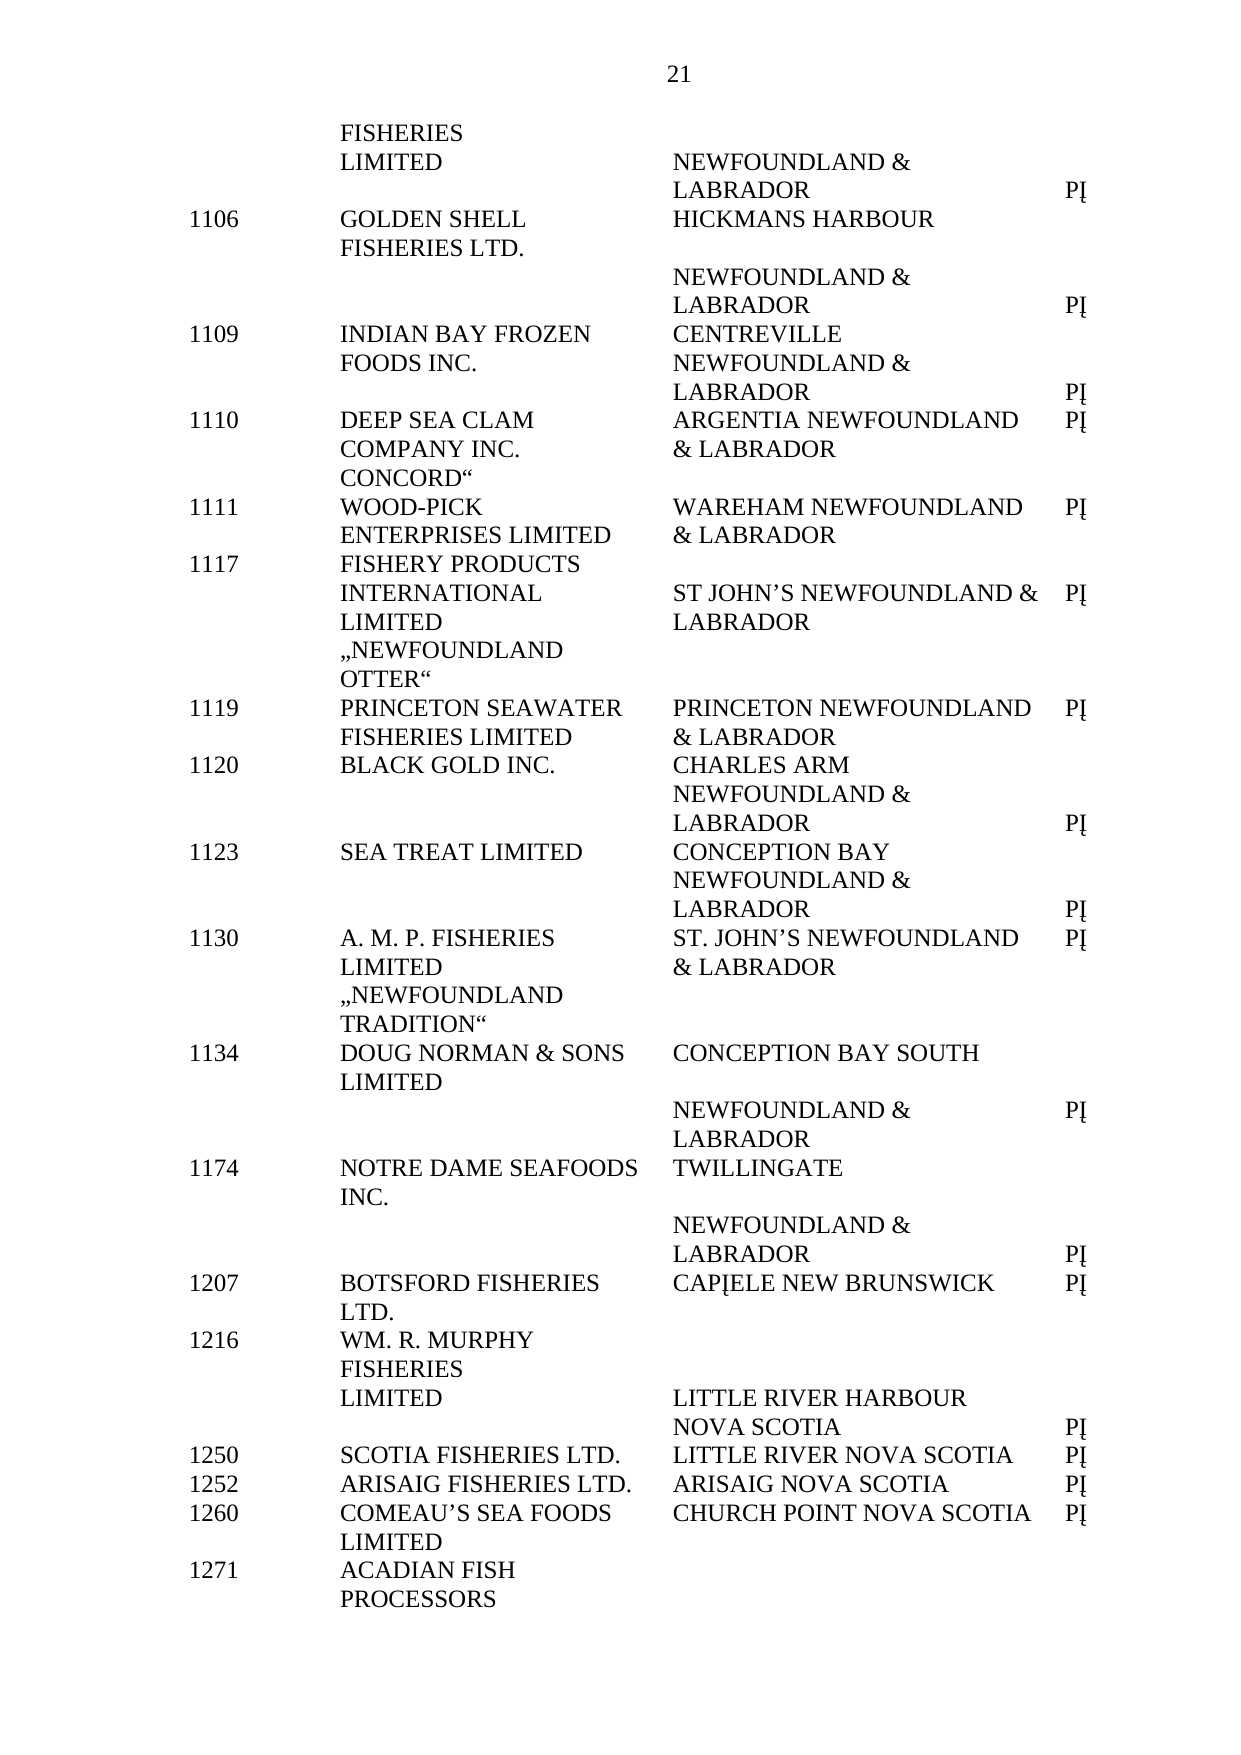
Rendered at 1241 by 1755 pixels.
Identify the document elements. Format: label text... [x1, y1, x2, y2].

table_cell LABRADOR [661, 1239, 1053, 1268]
table_cell 1134 [177, 1038, 328, 1096]
table_cell 1106 [177, 204, 328, 262]
table_cell CAPĮELE NEW BRUNSWICK [661, 1268, 1053, 1326]
table_cell [661, 1326, 1053, 1383]
table_cell PĮ [1054, 1412, 1204, 1441]
table_cell [177, 463, 328, 492]
table_cell [1054, 319, 1204, 377]
table_cell Scotia Fisheries Ltd. [329, 1441, 661, 1469]
table_cell 1130 [177, 923, 328, 981]
table_cell LABRADOR [661, 176, 1053, 204]
table_cell Limited [329, 147, 661, 176]
table_cell [329, 808, 661, 837]
table_cell Concord“ [329, 463, 661, 492]
table_cell PĮ [1054, 923, 1204, 981]
table_cell „Newfoundland [329, 981, 661, 1009]
table_cell [329, 377, 661, 406]
table_cell NEWFOUNDLAND & [661, 147, 1053, 176]
table_cell [177, 1096, 328, 1124]
table_cell ST. JOHN’S NEWFOUNDLAND & LABRADOR [661, 923, 1053, 981]
table_cell [177, 894, 328, 923]
table_cell LABRADOR [661, 377, 1053, 406]
table_cell Wood-Pick Enterprises Limited [329, 492, 661, 549]
table_cell [177, 262, 328, 291]
table_cell [1054, 1326, 1204, 1383]
table_cell CONCEPTION BAY [661, 837, 1053, 866]
table_cell [1054, 118, 1204, 147]
table_cell ST JOHN’S NEWFOUNDLAND & LABRADOR [661, 578, 1053, 636]
table_cell Tradition“ [329, 1009, 661, 1038]
table_cell NOVA SCOTIA [661, 1412, 1053, 1441]
table_cell 1207 [177, 1268, 328, 1326]
table_cell LITTLE RIVER NOVA SCOTIA [661, 1441, 1053, 1469]
table_cell PĮ [1054, 1498, 1204, 1556]
table_cell NEWFOUNDLAND & [661, 779, 1053, 808]
table_cell TWILLINGATE [661, 1153, 1053, 1211]
table_cell [1054, 1153, 1204, 1211]
table_cell LABRADOR [661, 291, 1053, 319]
table_cell CONCEPTION BAY SOUTH [661, 1038, 1053, 1096]
table_cell 1109 [177, 319, 328, 377]
table_cell [329, 176, 661, 204]
table_cell [329, 1096, 661, 1124]
table_cell [329, 291, 661, 319]
table_cell PĮ [1054, 693, 1204, 751]
table_cell LABRADOR [661, 894, 1053, 923]
table_cell CENTREVILLE NEWFOUNDLAND & [661, 319, 1053, 377]
table_cell Fishery Products [329, 549, 661, 578]
table_cell Black Gold Inc. [329, 751, 661, 779]
table_cell PĮ [1054, 1239, 1204, 1268]
table_cell LABRADOR [661, 1124, 1053, 1153]
table_cell Sea Treat Limited [329, 837, 661, 866]
table_cell ARISAIG NOVA SCOTIA [661, 1469, 1053, 1498]
table_cell Acadian Fish Processors [329, 1556, 661, 1613]
table_cell [1054, 981, 1204, 1009]
table_cell [329, 1124, 661, 1153]
table_cell [177, 176, 328, 204]
table_cell International Limited [329, 578, 661, 636]
table_cell Botsford Fisheries Ltd. [329, 1268, 661, 1326]
table_cell ARGENTIA NEWFOUNDLAND & LABRADOR [661, 406, 1053, 463]
table_cell „Newfoundland Otter“ [329, 636, 661, 693]
table_cell 1123 [177, 837, 328, 866]
table_cell [1054, 1124, 1204, 1153]
table_cell HICKMANS HARBOUR [661, 204, 1053, 262]
table_cell LABRADOR [661, 808, 1053, 837]
table_cell [1054, 866, 1204, 894]
table_cell [177, 1412, 328, 1441]
table_cell [177, 779, 328, 808]
table_cell PĮ [1054, 808, 1204, 837]
table_cell [661, 463, 1053, 492]
table_cell WAREHAM NEWFOUNDLAND & LABRADOR [661, 492, 1053, 549]
table_cell [1054, 779, 1204, 808]
table_cell 1174 [177, 1153, 328, 1211]
table_cell CHURCH POINT NOVA SCOTIA [661, 1498, 1053, 1556]
table_cell PĮ [1054, 1268, 1204, 1326]
table_cell Doug Norman & Sons Limited [329, 1038, 661, 1096]
table_cell [329, 866, 661, 894]
table_cell Comeau’s Sea Foods Limited [329, 1498, 661, 1556]
table_cell Deep Sea Clam Company Inc. [329, 406, 661, 463]
table_cell PĮ [1054, 176, 1204, 204]
table_cell [1054, 1038, 1204, 1096]
table_cell [177, 866, 328, 894]
table_cell [1054, 636, 1204, 693]
table_cell CHARLES ARM [661, 751, 1053, 779]
table_cell [661, 1009, 1053, 1038]
table_cell PĮ [1054, 1469, 1204, 1498]
table_cell [177, 981, 328, 1009]
table_cell [661, 1556, 1053, 1613]
table_cell PĮ [1054, 578, 1204, 636]
table_cell 1252 [177, 1469, 328, 1498]
table_cell 1119 [177, 693, 328, 751]
table_cell [329, 1239, 661, 1268]
table_cell A. M. P. Fisheries Limited [329, 923, 661, 981]
table_cell [329, 894, 661, 923]
table_cell 1260 [177, 1498, 328, 1556]
table_cell [329, 1412, 661, 1441]
table_cell [1054, 549, 1204, 578]
table_cell 1111 [177, 492, 328, 549]
table_cell PĮ [1054, 291, 1204, 319]
table_cell [1054, 204, 1204, 262]
table_cell [177, 1009, 328, 1038]
table_cell 1110 [177, 406, 328, 463]
table_cell [661, 636, 1053, 693]
table_cell [661, 981, 1053, 1009]
table_cell [329, 779, 661, 808]
table_cell Fisheries [329, 118, 661, 147]
table_cell [1054, 463, 1204, 492]
table_cell [1054, 147, 1204, 176]
table_cell LITTLE RIVER HARBOUR [661, 1383, 1053, 1412]
table_cell 1216 [177, 1326, 328, 1383]
table_cell [1054, 837, 1204, 866]
table_cell [177, 578, 328, 636]
table_cell [177, 808, 328, 837]
table_cell [177, 377, 328, 406]
table_cell Wm. R. Murphy Fisheries [329, 1326, 661, 1383]
table_cell Indian Bay Frozen Foods Inc. [329, 319, 661, 377]
table_cell [177, 1239, 328, 1268]
table_cell [1054, 1211, 1204, 1239]
table_cell [661, 118, 1053, 147]
table_cell Limited [329, 1383, 661, 1412]
table_cell PĮ [1054, 1096, 1204, 1124]
table_cell PRINCETON NEWFOUNDLAND & LABRADOR [661, 693, 1053, 751]
table_cell [1054, 1009, 1204, 1038]
table_cell PĮ [1054, 377, 1204, 406]
table_cell NEWFOUNDLAND & [661, 1211, 1053, 1239]
table_cell NEWFOUNDLAND & [661, 1096, 1053, 1124]
table_cell [661, 549, 1053, 578]
table_cell [177, 636, 328, 693]
table_cell 1250 [177, 1441, 328, 1469]
table_cell 1271 [177, 1556, 328, 1613]
table_cell [177, 1211, 328, 1239]
table_cell [1054, 1383, 1204, 1412]
table_cell Golden Shell Fisheries Ltd. [329, 204, 661, 262]
table_cell [177, 118, 328, 147]
table_cell 1117 [177, 549, 328, 578]
table_cell [177, 1383, 328, 1412]
table_cell [1054, 1556, 1204, 1613]
table_cell [177, 291, 328, 319]
table_cell Notre Dame Seafoods Inc. [329, 1153, 661, 1211]
table_cell [177, 147, 328, 176]
table_cell [1054, 751, 1204, 779]
table_cell NEWFOUNDLAND & [661, 866, 1053, 894]
table_cell PĮ [1054, 1441, 1204, 1469]
table_cell [1054, 262, 1204, 291]
table_cell [329, 1211, 661, 1239]
table_cell [177, 1124, 328, 1153]
table_cell Arisaig Fisheries Ltd. [329, 1469, 661, 1498]
table_cell Princeton Seawater Fisheries Limited [329, 693, 661, 751]
table_cell PĮ [1054, 492, 1204, 549]
table_cell [329, 262, 661, 291]
table_cell 1120 [177, 751, 328, 779]
table_cell PĮ [1054, 894, 1204, 923]
table_cell PĮ [1054, 406, 1204, 463]
table_cell NEWFOUNDLAND & [661, 262, 1053, 291]
